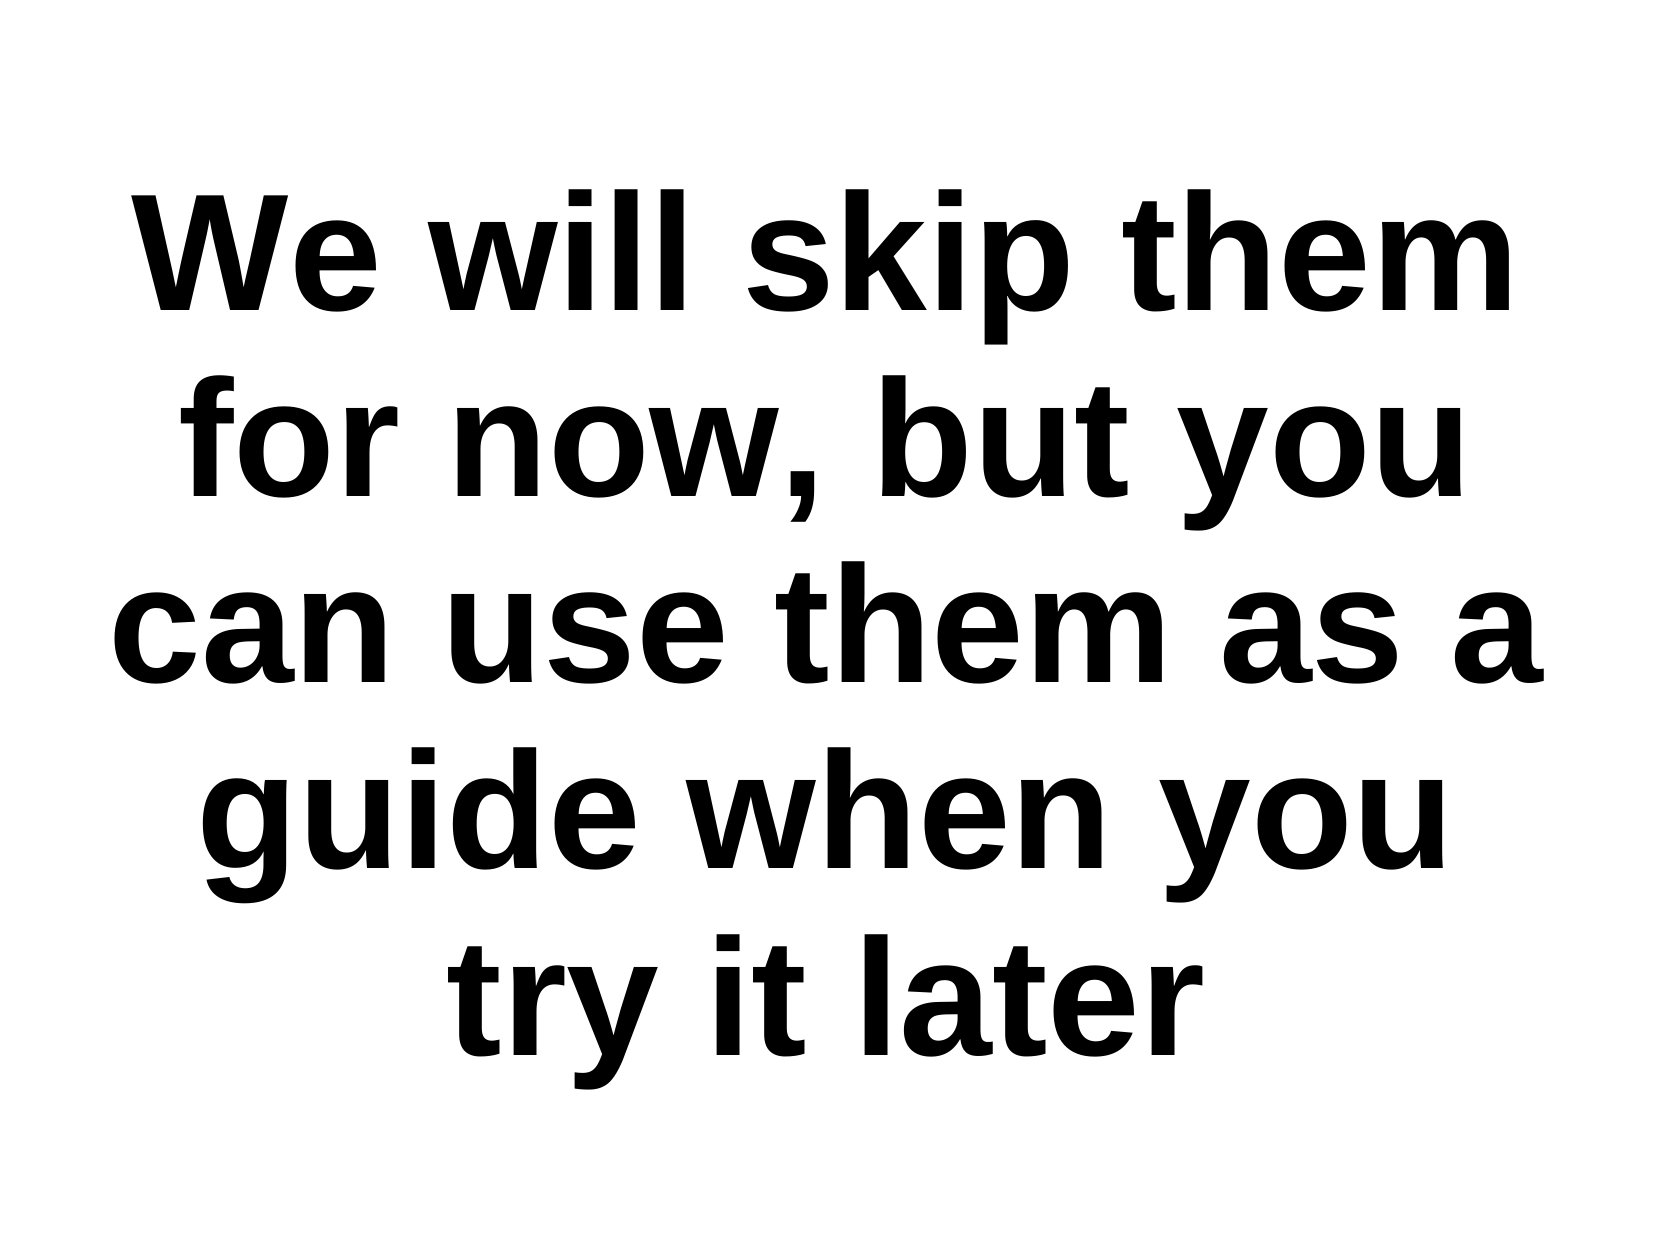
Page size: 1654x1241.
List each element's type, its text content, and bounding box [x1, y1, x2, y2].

title We will skip them for now, but you can use them as a guide when you try it later [82, 49, 1571, 1201]
